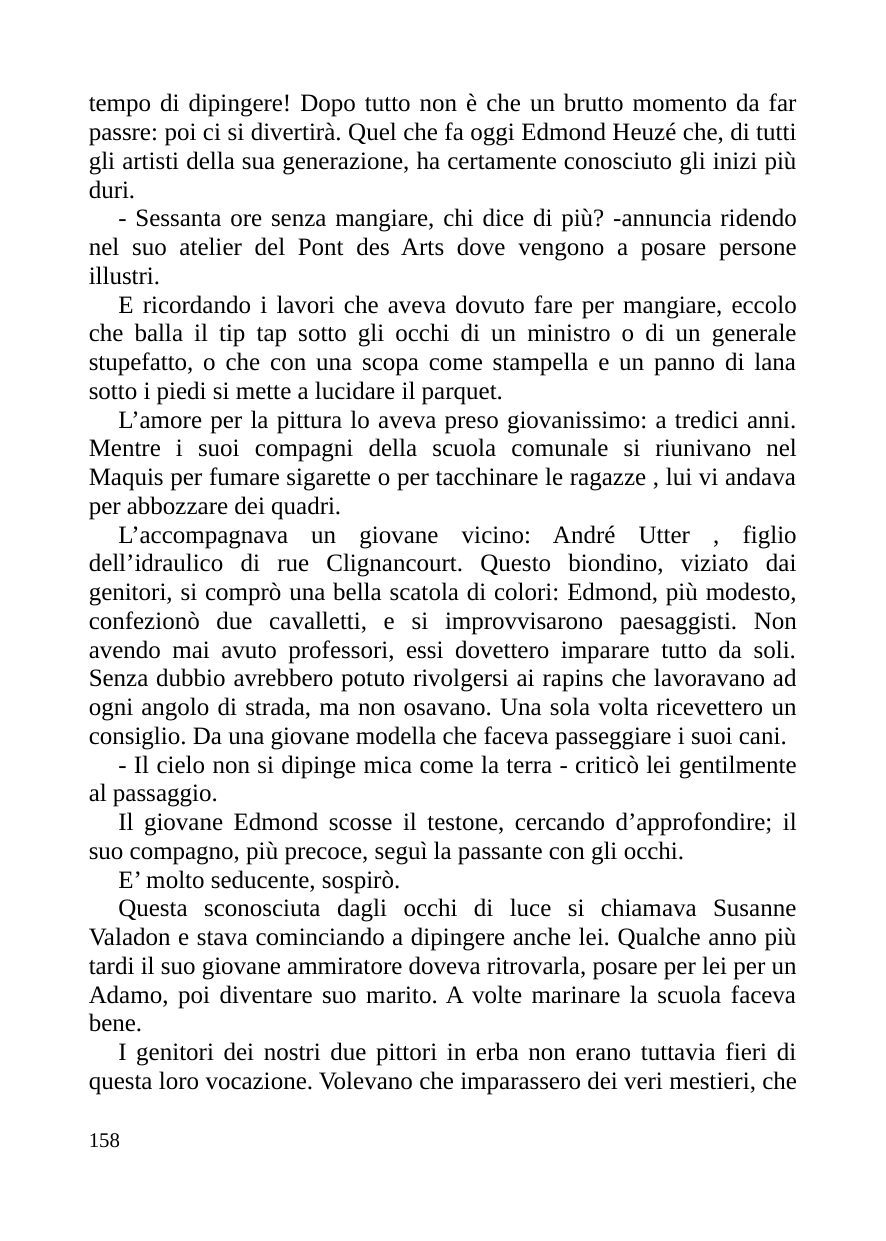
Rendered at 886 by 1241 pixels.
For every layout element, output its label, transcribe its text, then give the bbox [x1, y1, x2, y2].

text - Il cielo non si dipinge mica come la terra - criticò lei gentilmente al passaggio. [88, 750, 797, 807]
text L’amore per la pittura lo aveva preso giovanissimo: a tredici anni. Mentre i suoi compagni della scuola comunale si riunivano nel Maquis per fumare sigarette o per tacchinare le ragazze , lui vi andava per abbozzare dei quadri. [88, 405, 797, 520]
text tempo di dipingere! Dopo tutto non è che un brutto momento da far passre: poi ci si divertirà. Quel che fa oggi Edmond Heuzé che, di tutti gli artisti della sua generazione, ha certamente conosciuto gli inizi più duri. [88, 88, 797, 203]
text E’ molto seducente, sospirò. [88, 865, 797, 893]
text L’accompagnava un giovane vicino: André Utter , figlio dell’idraulico di rue Clignancourt. Questo biondino, viziato dai genitori, si comprò una bella scatola di colori: Edmond, più modesto, confezionò due cavalletti, e si improvvisarono paesaggisti. Non avendo mai avuto professori, essi dovettero imparare tutto da soli. Senza dubbio avrebbero potuto rivolgersi ai rapins che lavoravano ad ogni angolo di strada, ma non osavano. Una sola volta ricevettero un consiglio. Da una giovane modella che faceva passeggiare i suoi cani. [88, 520, 797, 750]
text E ricordando i lavori che aveva dovuto fare per mangiare, eccolo che balla il tip tap sotto gli occhi di un ministro o di un generale stupefatto, o che con una scopa come stampella e un panno di lana sotto i piedi si mette a lucidare il parquet. [88, 290, 797, 405]
text Questa sconosciuta dagli occhi di luce si chiamava Susanne Valadon e stava cominciando a dipingere anche lei. Qualche anno più tardi il suo giovane ammiratore doveva ritrovarla, posare per lei per un Adamo, poi diventare suo marito. A volte marinare la scuola faceva bene. [88, 893, 797, 1037]
text I genitori dei nostri due pittori in erba non erano tuttavia fieri di questa loro vocazione. Volevano che imparassero dei veri mestieri, che [88, 1037, 797, 1095]
text - Sessanta ore senza mangiare, chi dice di più? -annuncia ridendo nel suo atelier del Pont des Arts dove vengono a posare persone illustri. [88, 203, 797, 290]
text Il giovane Edmond scosse il testone, cercando d’approfondire; il suo compagno, più precoce, seguì la passante con gli occhi. [88, 807, 797, 865]
